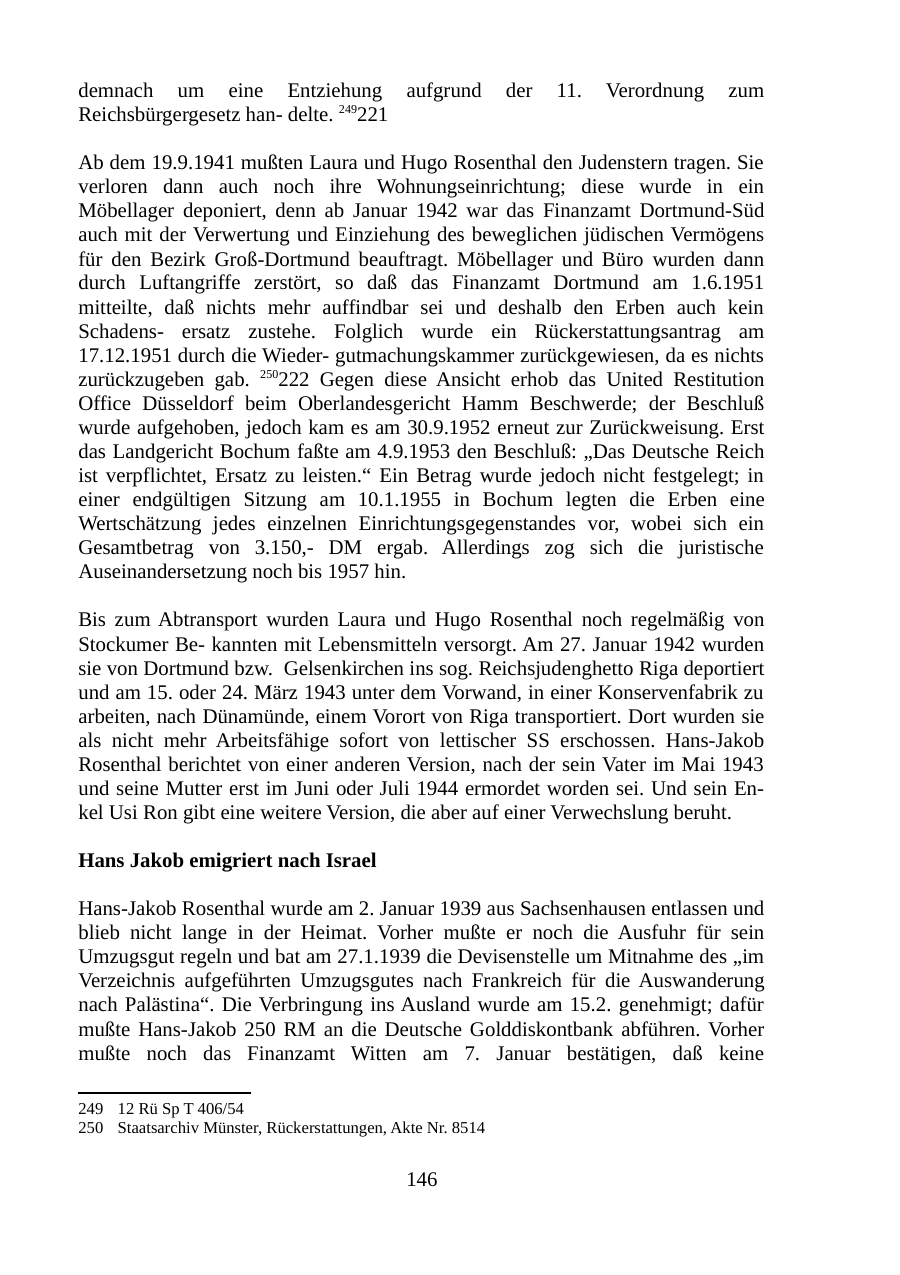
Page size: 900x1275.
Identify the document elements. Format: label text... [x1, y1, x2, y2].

text Staatsarchiv Münster, Rückerstattungen, Akte Nr. 8514 [78, 1118, 765, 1137]
text Ab dem 19.9.1941 mußten Laura und Hugo Rosenthal den Judenstern tragen. Sie verloren dann auch noch ihre Wohnungseinrichtung; diese wurde in ein Möbellager deponiert, denn ab Januar 1942 war das Finanzamt Dortmund-Süd auch mit der Verwertung und Einziehung des beweglichen jüdischen Vermögens für den Bezirk Groß-Dortmund beauftragt. Möbellager und Büro wurden dann durch Luftangriffe zerstört, so daß das Finanzamt Dortmund am 1.6.1951 mitteilte, daß nichts mehr auffindbar sei und deshalb den Erben auch kein Schadens- ersatz zustehe. Folglich wurde ein Rückerstattungsantrag am 17.12.1951 durch die Wieder- gutmachungskammer zurückgewiesen, da es nichts zurückzugeben gab. 222 Gegen diese Ansicht erhob das United Restitution Office Düsseldorf beim Oberlandesgericht Hamm Beschwerde; der Beschluß wurde aufgehoben, jedoch kam es am 30.9.1952 erneut zur Zurückweisung. Erst das Landgericht Bochum faßte am 4.9.1953 den Beschluß: „Das Deutsche Reich ist verpflichtet, Ersatz zu leisten.“ Ein Betrag wurde jedoch nicht festgelegt; in einer endgültigen Sitzung am 10.1.1955 in Bochum legten die Erben eine Wertschätzung jedes einzelnen Einrichtungsgegenstandes vor, wobei sich ein Gesamtbetrag von 3.150,- DM ergab. Allerdings zog sich die juristische Auseinandersetzung noch bis 1957 hin. [78, 150, 765, 583]
text Hans Jakob emigriert nach Israel [78, 848, 765, 872]
text Bis zum Abtransport wurden Laura und Hugo Rosenthal noch regelmäßig von Stockumer Be- kannten mit Lebensmitteln versorgt. Am 27. Januar 1942 wurden sie von Dortmund bzw. Gelsenkirchen ins sog. Reichsjudenghetto Riga deportiert und am 15. oder 24. März 1943 unter dem Vorwand, in einer Konservenfabrik zu arbeiten, nach Dünamünde, einem Vorort von Riga transportiert. Dort wurden sie als nicht mehr Arbeitsfähige sofort von lettischer SS erschossen. Hans-Jakob Rosenthal berichtet von einer anderen Version, nach der sein Vater im Mai 1943 und seine Mutter erst im Juni oder Juli 1944 ermordet worden sei. Und sein En- kel Usi Ron gibt eine weitere Version, die aber auf einer Verwechslung beruht. [78, 607, 765, 824]
text 12 Rü Sp T 406/54 [78, 1099, 765, 1118]
text Hans-Jakob Rosenthal wurde am 2. Januar 1939 aus Sachsenhausen entlassen und blieb nicht lange in der Heimat. Vorher mußte er noch die Ausfuhr für sein Umzugsgut regeln und bat am 27.1.1939 die Devisenstelle um Mitnahme des „im Verzeichnis aufgeführten Umzugsgutes nach Frankreich für die Auswanderung nach Palästina“. Die Verbringung ins Ausland wurde am 15.2. genehmigt; dafür mußte Hans-Jakob 250 RM an die Deutsche Golddiskontbank abführen. Vorher mußte noch das Finanzamt Witten am 7. Januar bestätigen, daß keine [78, 896, 765, 1064]
text demnach um eine Entziehung aufgrund der 11. Verordnung zum Reichsbürgergesetz han- delte. 221 [78, 78, 765, 126]
